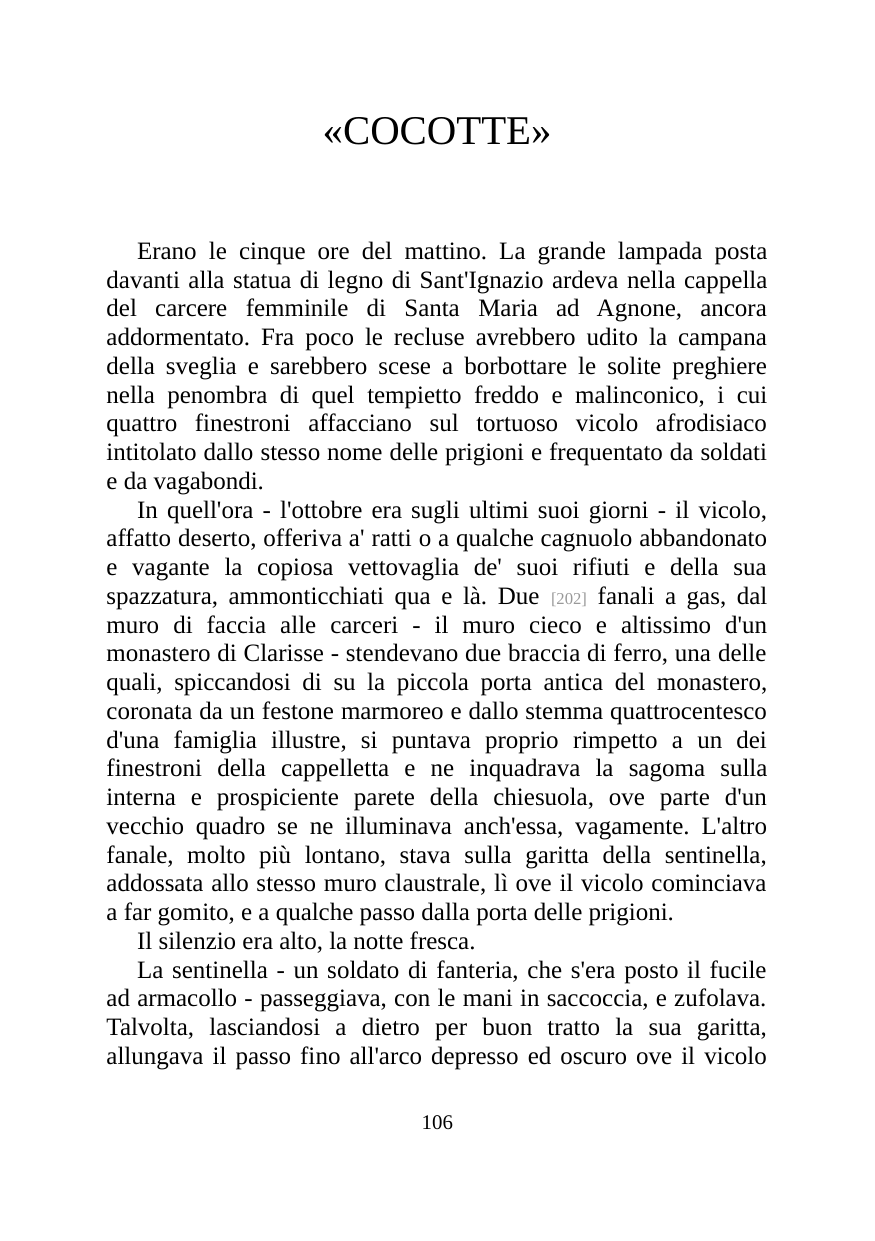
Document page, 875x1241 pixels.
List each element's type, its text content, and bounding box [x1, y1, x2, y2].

text La sentinella - un soldato di fanteria, che s'era posto il fucile ad armacollo - passeggiava, con le mani in saccoccia, e zufolava. Talvolta, lasciandosi a dietro per buon tratto la sua garitta, allungava il passo fino all'arco depresso ed oscuro ove il vicolo [106, 955, 768, 1070]
subtitle «COCOTTE» [106, 106, 768, 153]
text Erano le cinque ore del mattino. La grande lampada posta davanti alla statua di legno di Sant'Ignazio ardeva nella cappella del carcere femminile di Santa Maria ad Agnone, ancora addormentato. Fra poco le recluse avrebbero udito la campana della sveglia e sarebbero scese a borbottare le solite preghiere nella penombra di quel tempietto freddo e malinconico, i cui quattro finestroni affacciano sul tortuoso vicolo afrodisiaco intitolato dallo stesso nome delle prigioni e frequentato da soldati e da vagabondi. [106, 236, 768, 495]
text In quell'ora - l'ottobre era sugli ultimi suoi giorni - il vicolo, affatto deserto, offeriva a' ratti o a qualche cagnuolo abbandonato e vagante la copiosa vettovaglia de' suoi rifiuti e della sua spazzatura, ammonticchiati qua e là. Due [202] fanali a gas, dal muro di faccia alle carceri - il muro cieco e altissimo d'un monastero di Clarisse - stendevano due braccia di ferro, una delle quali, spiccandosi di su la piccola porta antica del monastero, coronata da un festone marmoreo e dallo stemma quattrocentesco d'una famiglia illustre, si puntava proprio rimpetto a un dei finestroni della cappelletta e ne inquadrava la sagoma sulla interna e prospiciente parete della chiesuola, ove parte d'un vecchio quadro se ne illuminava anch'essa, vagamente. L'altro fanale, molto più lontano, stava sulla garitta della sentinella, addossata allo stesso muro claustrale, lì ove il vicolo cominciava a far gomito, e a qualche passo dalla porta delle prigioni. [106, 495, 768, 926]
text Il silenzio era alto, la notte fresca. [106, 926, 768, 955]
